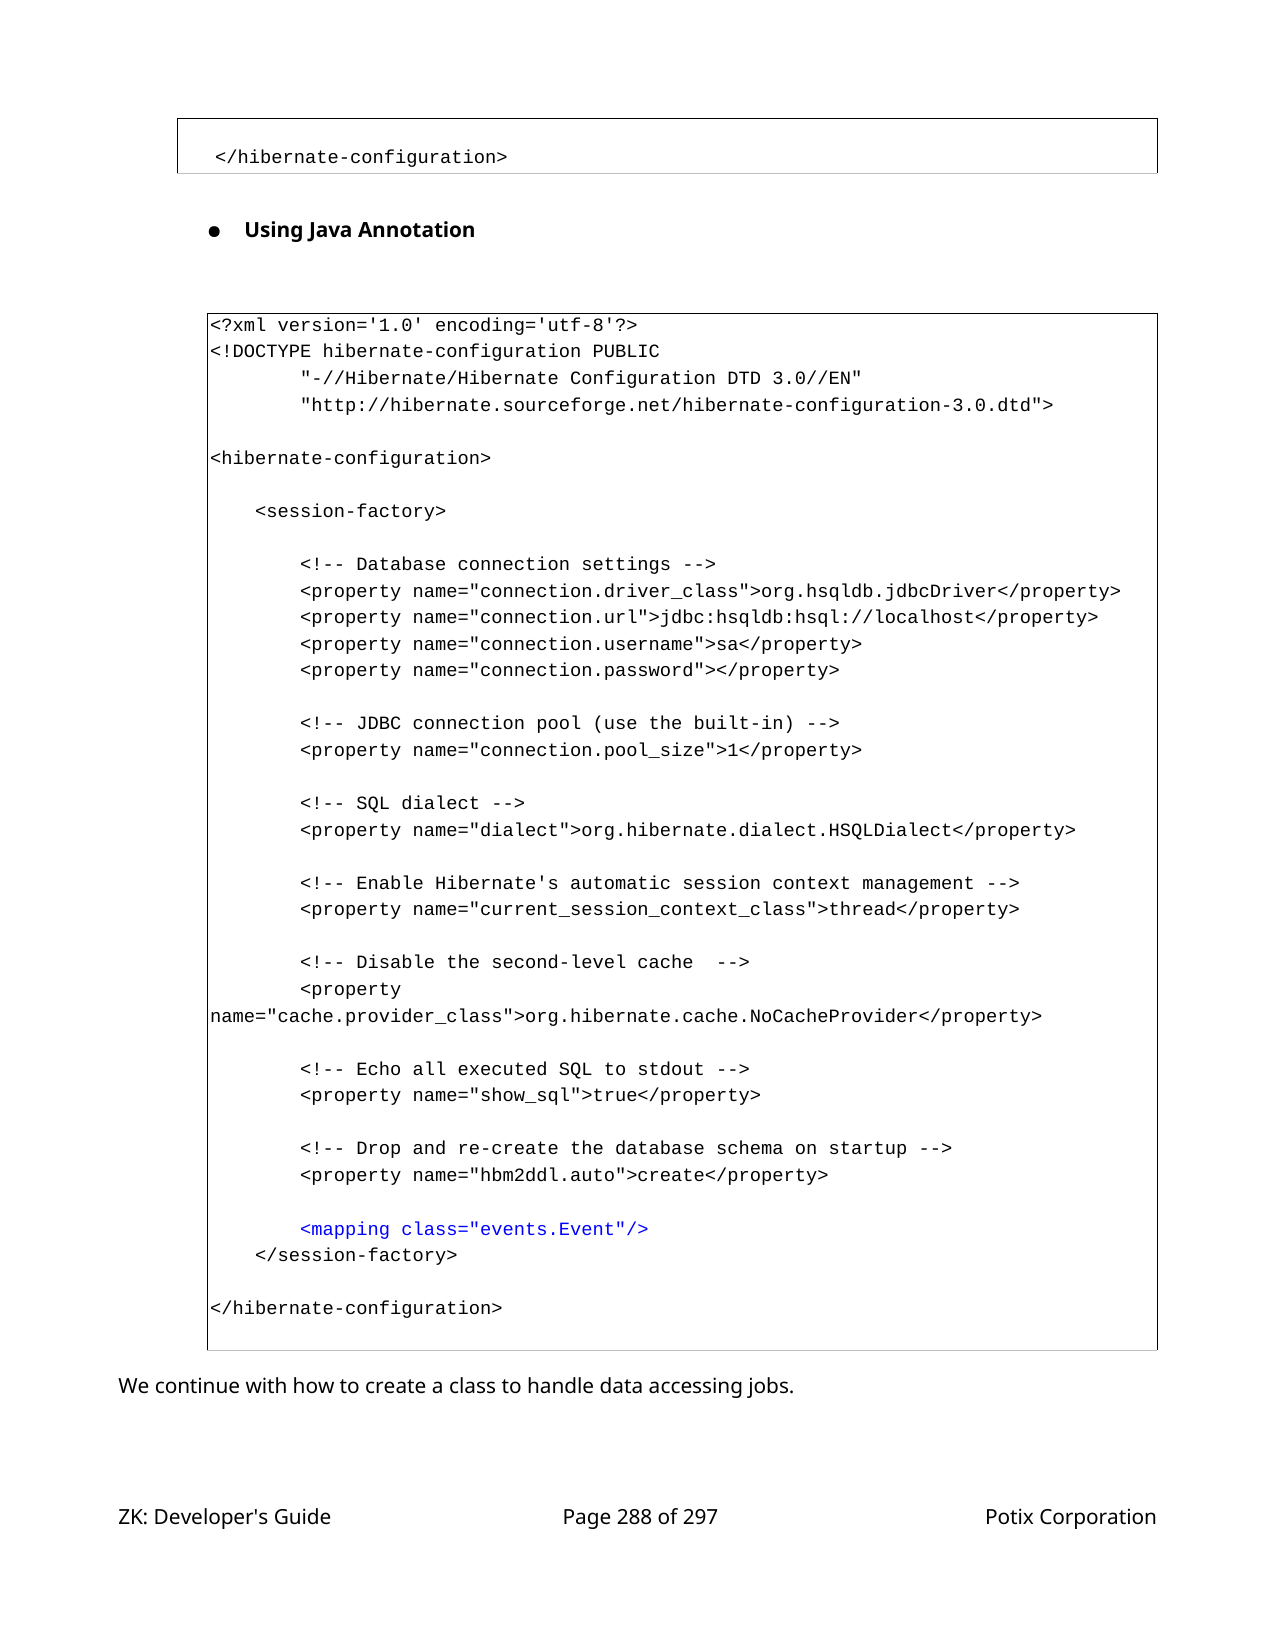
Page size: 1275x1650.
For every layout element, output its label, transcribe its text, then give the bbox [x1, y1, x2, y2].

subtitle Using Java Annotation [207, 215, 1157, 243]
text <?xml version='1.0' encoding='utf-8'?> <!DOCTYPE hibernate-configuration PUBLIC "-//Hibernate/Hibernate Configuration DTD 3.0//EN" "http://hibernate.sourceforge.net/hibernate-configuration-3.0.dtd"> <hibernate-configuration> <session-factory> <!-- Database connection settings --> <property name="connection.driver_class">org.hsqldb.jdbcDriver</property> <property name="connection.url">jdbc:hsqldb:hsql://localhost</property> <property name="connection.username">sa</property> <property name="connection.password"></property> <!-- JDBC connection pool (use the built-in) --> <property name="connection.pool_size">1</property> <!-- SQL dialect --> <property name="dialect">org.hibernate.dialect.HSQLDialect</property> <!-- Enable Hibernate's automatic session context management --> <property name="current_session_context_class">thread</property> <!-- Disable the second-level cache --> <property name="cache.provider_class">org.hibernate.cache.NoCacheProvider</property> <!-- Echo all executed SQL to stdout --> <property name="show_sql">true</property> <!-- Drop and re-create the database schema on startup --> <property name="hbm2ddl.auto">create</property> [208, 314, 1157, 1214]
list </hibernate-configuration> [178, 145, 1157, 173]
text <mapping class="events.Event"/> </session-factory> </hibernate-configuration> [208, 1217, 1157, 1350]
text We continue with how to create a class to handle data accessing jobs. [118, 1371, 1157, 1399]
